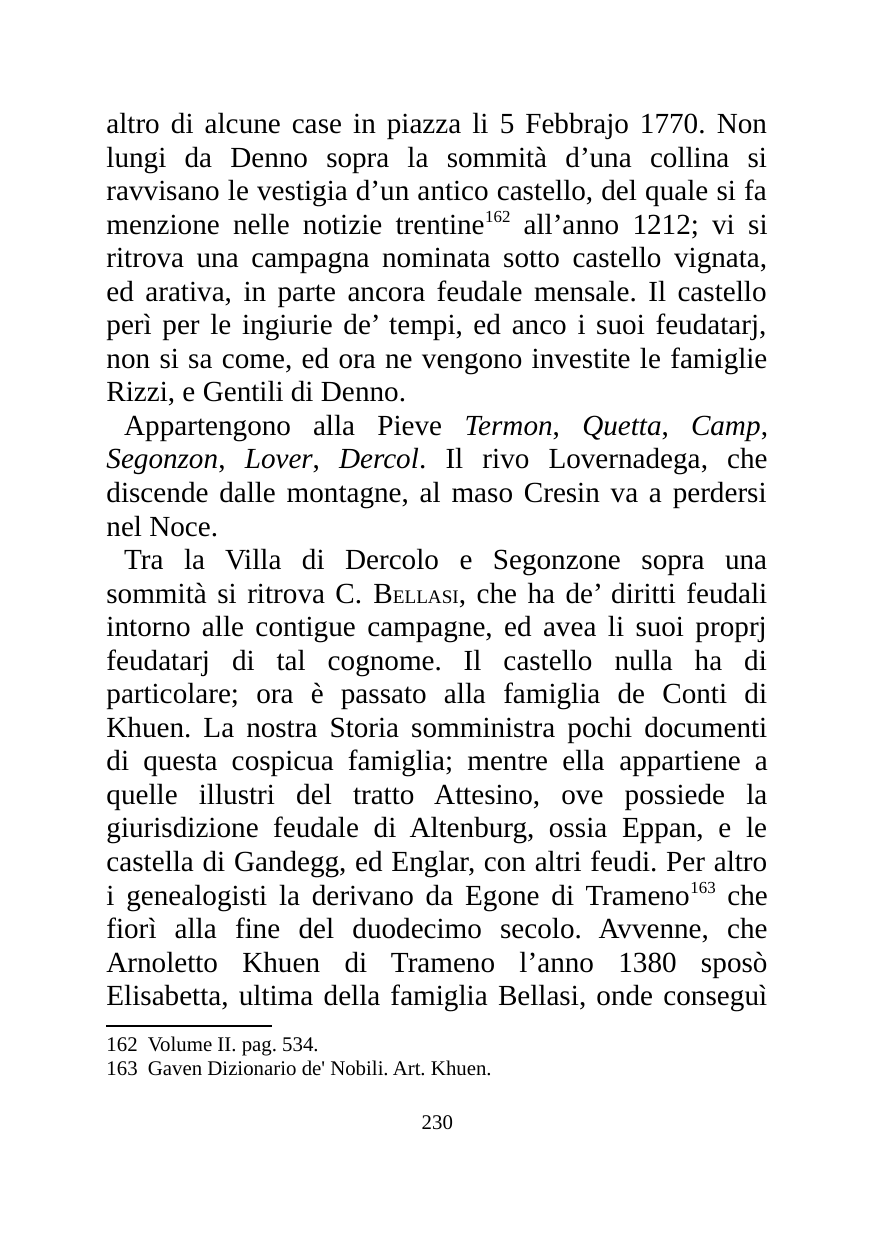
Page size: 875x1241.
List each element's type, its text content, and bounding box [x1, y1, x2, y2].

text Volume II. pag. 534. [106, 1032, 768, 1056]
text Tra la Villa di Dercolo e Segonzone sopra una sommità si ritrova C. Bellasi, che ha de’ diritti feudali intorno alle contigue campagne, ed avea li suoi proprj feudatarj di tal cognome. Il castello nulla ha di particolare; ora è passato alla famiglia de Conti di Khuen. La nostra Storia somministra pochi documenti di questa cospicua famiglia; mentre ella appartiene a quelle illustri del tratto Attesino, ove possiede la giurisdizione feudale di Altenburg, ossia Eppan, e le castella di Gandegg, ed Englar, con altri feudi. Per altro i genealogisti la derivano da Egone di Trameno che fiorì alla fine del duodecimo secolo. Avvenne, che Arnoletto Khuen di Trameno l’anno 1380 sposò Elisabetta, ultima della famiglia Bellasi, onde conseguì [106, 542, 768, 1012]
text Appartengono alla Pieve Termon, Quetta, Camp, Segonzon, Lover, Dercol. Il rivo Lovernadega, che discende dalle montagne, al maso Cresin va a perdersi nel Noce. [106, 408, 768, 542]
text altro di alcune case in piazza li 5 Febbrajo 1770. Non lungi da Denno sopra la sommità d’una collina si ravvisano le vestigia d’un antico castello, del quale si fa menzione nelle notizie trentine all’anno 1212; vi si ritrova una campagna nominata sotto castello vignata, ed arativa, in parte ancora feudale mensale. Il castello perì per le ingiurie de’ tempi, ed anco i suoi feudatarj, non si sa come, ed ora ne vengono investite le famiglie Rizzi, e Gentili di Denno. [106, 106, 768, 408]
text Gaven Dizionario de' Nobili. Art. Khuen. [106, 1056, 768, 1080]
